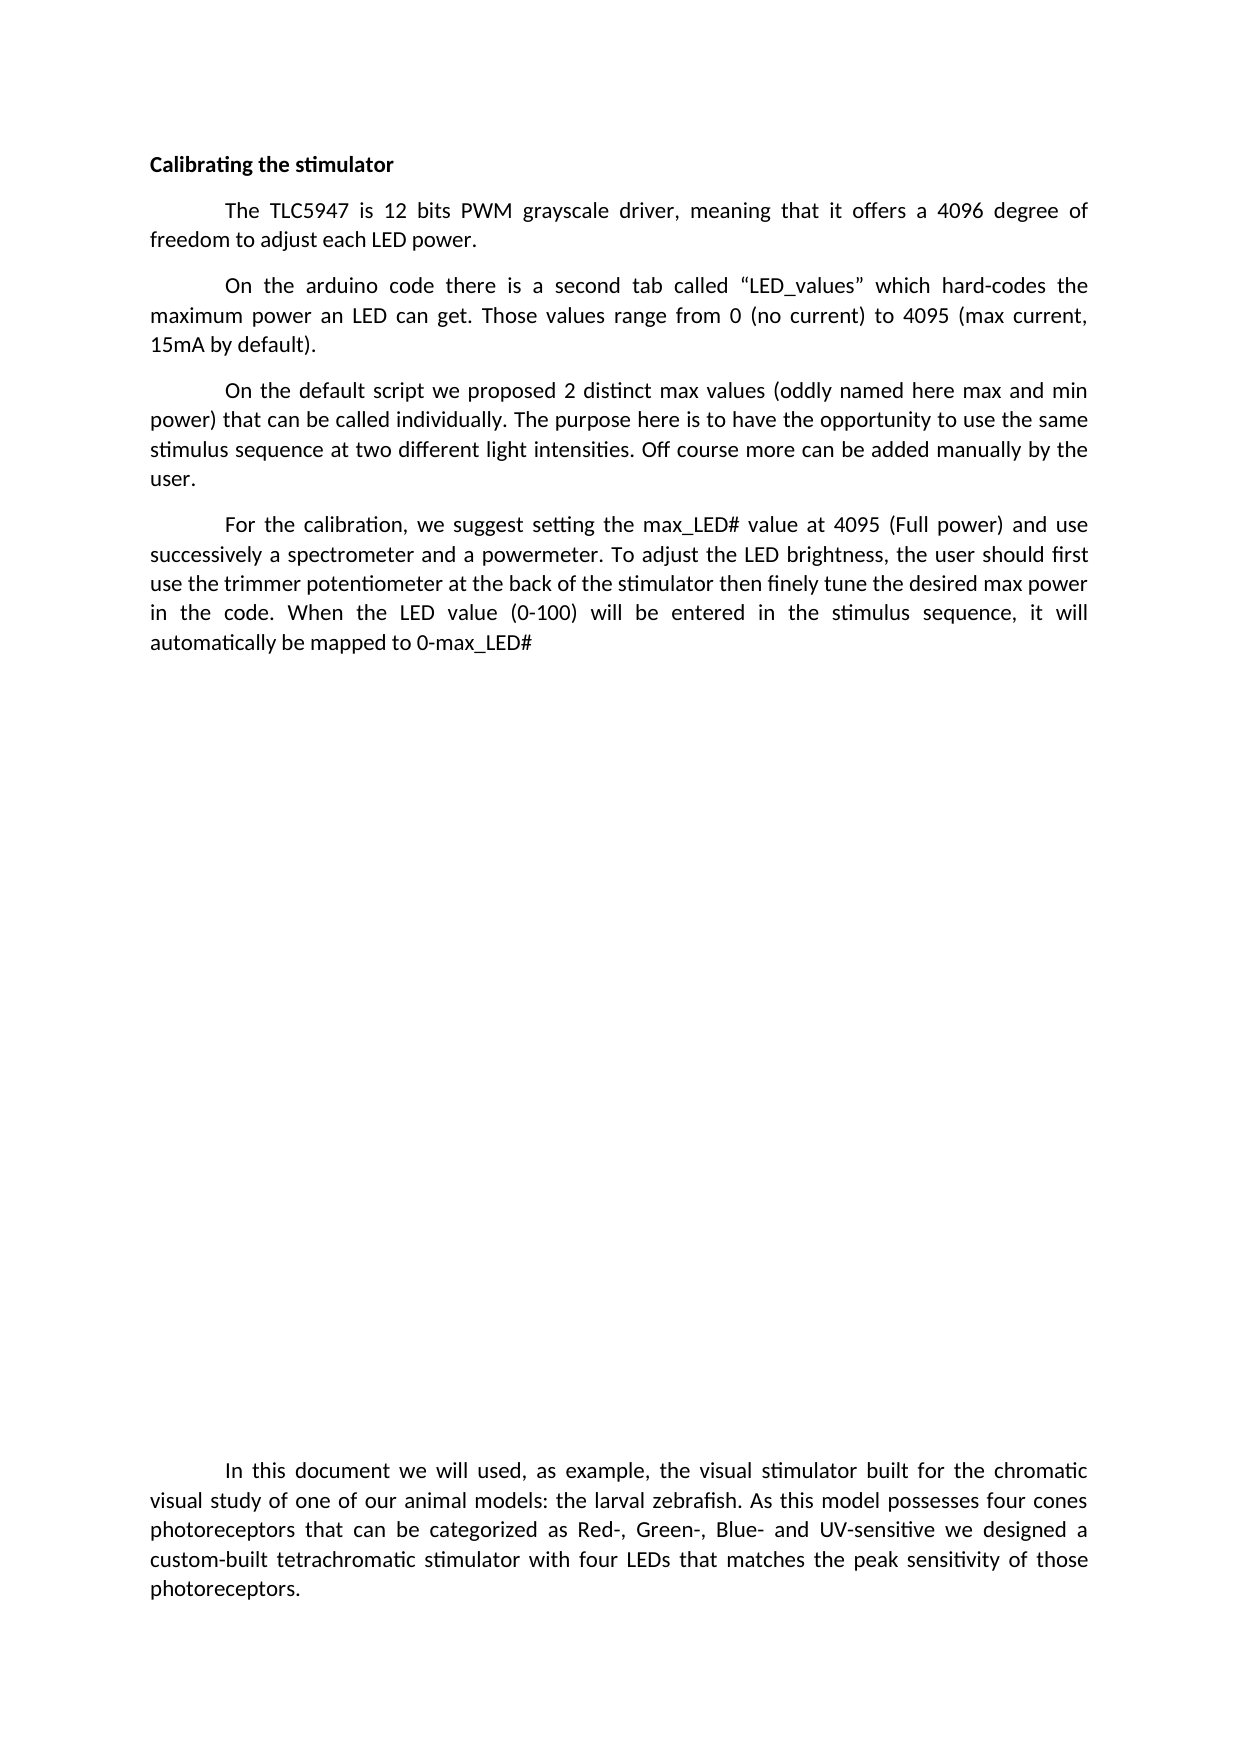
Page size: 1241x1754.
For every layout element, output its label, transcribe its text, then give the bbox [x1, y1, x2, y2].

text On the default script we proposed 2 distinct max values (oddly named here max and min power) that can be called individually. The purpose here is to have the opportunity to use the same stimulus sequence at two different light intensities. Off course more can be added manually by the user. [150, 376, 1090, 492]
text In this document we will used, as example, the visual stimulator built for the chromatic visual study of one of our animal models: the larval zebrafish. As this model possesses four cones photoreceptors that can be categorized as Red-, Green-, Blue- and UV-sensitive we designed a custom-built tetrachromatic stimulator with four LEDs that matches the peak sensitivity of those photoreceptors. [150, 1457, 1090, 1602]
text For the calibration, we suggest setting the max_LED# value at 4095 (Full power) and use successively a spectrometer and a powermeter. To adjust the LED brightness, the user should first use the trimmer potentiometer at the back of the stimulator then finely tune the desired max power in the code. When the LED value (0-100) will be entered in the stimulus sequence, it will automatically be mapped to 0-max_LED# [150, 510, 1090, 656]
text The TLC5947 is 12 bits PWM grayscale driver, meaning that it offers a 4096 degree of freedom to adjust each LED power. [150, 196, 1090, 253]
text On the arduino code there is a second tab called “LED_values” which hard-codes the maximum power an LED can get. Those values range from 0 (no current) to 4095 (max current, 15mA by default). [150, 271, 1090, 358]
text Calibrating the stimulator [150, 150, 1090, 178]
